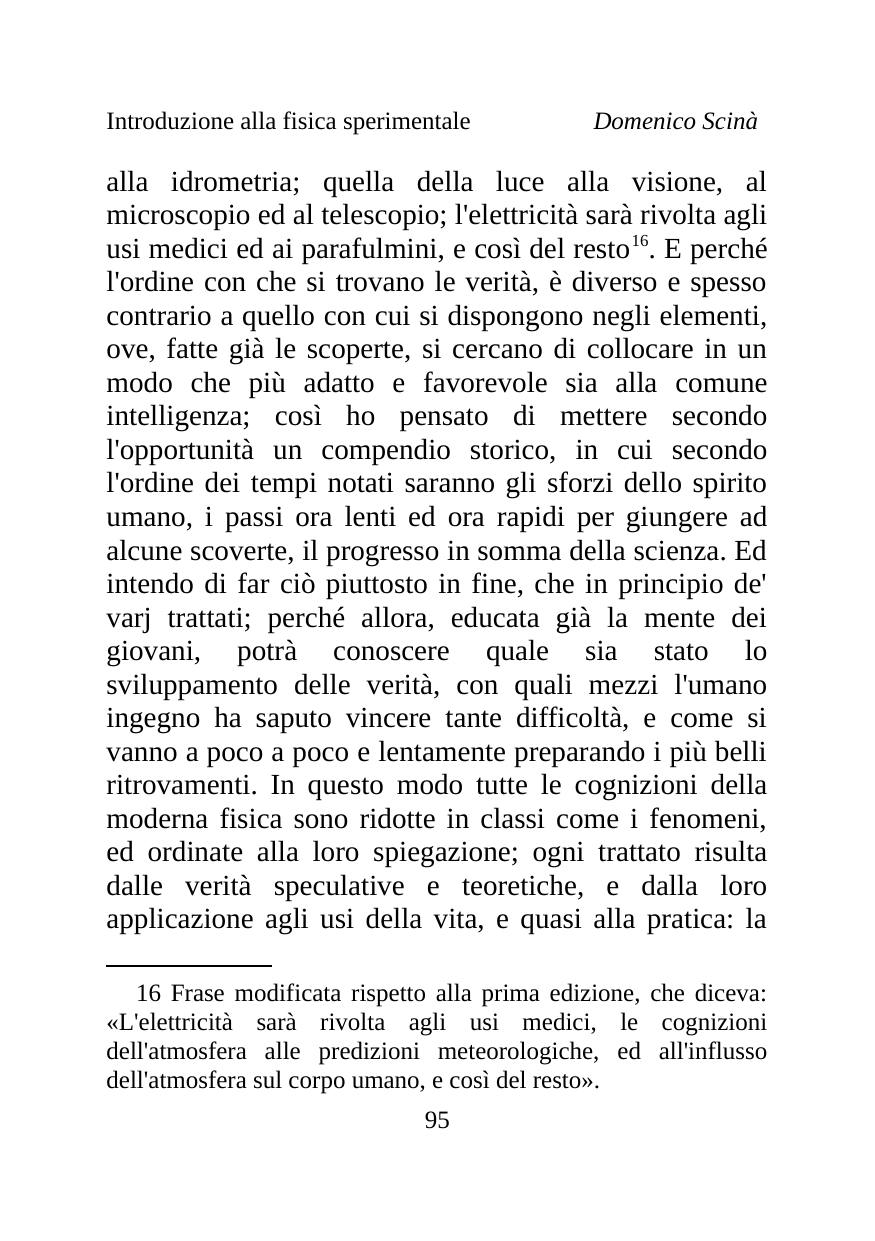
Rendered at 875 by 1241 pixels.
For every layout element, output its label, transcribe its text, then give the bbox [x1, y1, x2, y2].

text Frase modificata rispetto alla prima edizione, che diceva: «L'elettricità sarà rivolta agli usi medici, le cognizioni dell'atmosfera alle predizioni meteorologiche, ed all'influsso dell'atmosfera sul corpo umano, e così del resto». [106, 978, 768, 1093]
text alla idrometria; quella della luce alla visione, al microscopio ed al telescopio; l'elettricità sarà rivolta agli usi medici ed ai parafulmini, e così del resto. E perché l'ordine con che si trovano le verità, è diverso e spesso contrario a quello con cui si dispongono negli elementi, ove, fatte già le scoperte, si cercano di collocare in un modo che più adatto e favorevole sia alla comune intelligenza; così ho pensato di mettere secondo l'opportunità un compendio storico, in cui secondo l'ordine dei tempi notati saranno gli sforzi dello spirito umano, i passi ora lenti ed ora rapidi per giungere ad alcune scoverte, il progresso in somma della scienza. Ed intendo di far ciò piuttosto in fine, che in principio de' varj trattati; perché allora, educata già la mente dei giovani, potrà conoscere quale sia stato lo sviluppamento delle verità, con quali mezzi l'umano ingegno ha saputo vincere tante difficoltà, e come si vanno a poco a poco e lentamente preparando i più belli ritrovamenti. In questo modo tutte le cognizioni della moderna fisica sono ridotte in classi come i fenomeni, ed ordinate alla loro spiegazione; ogni trattato risulta dalle verità speculative e teoretiche, e dalla loro applicazione agli usi della vita, e quasi alla pratica: la [106, 164, 768, 935]
